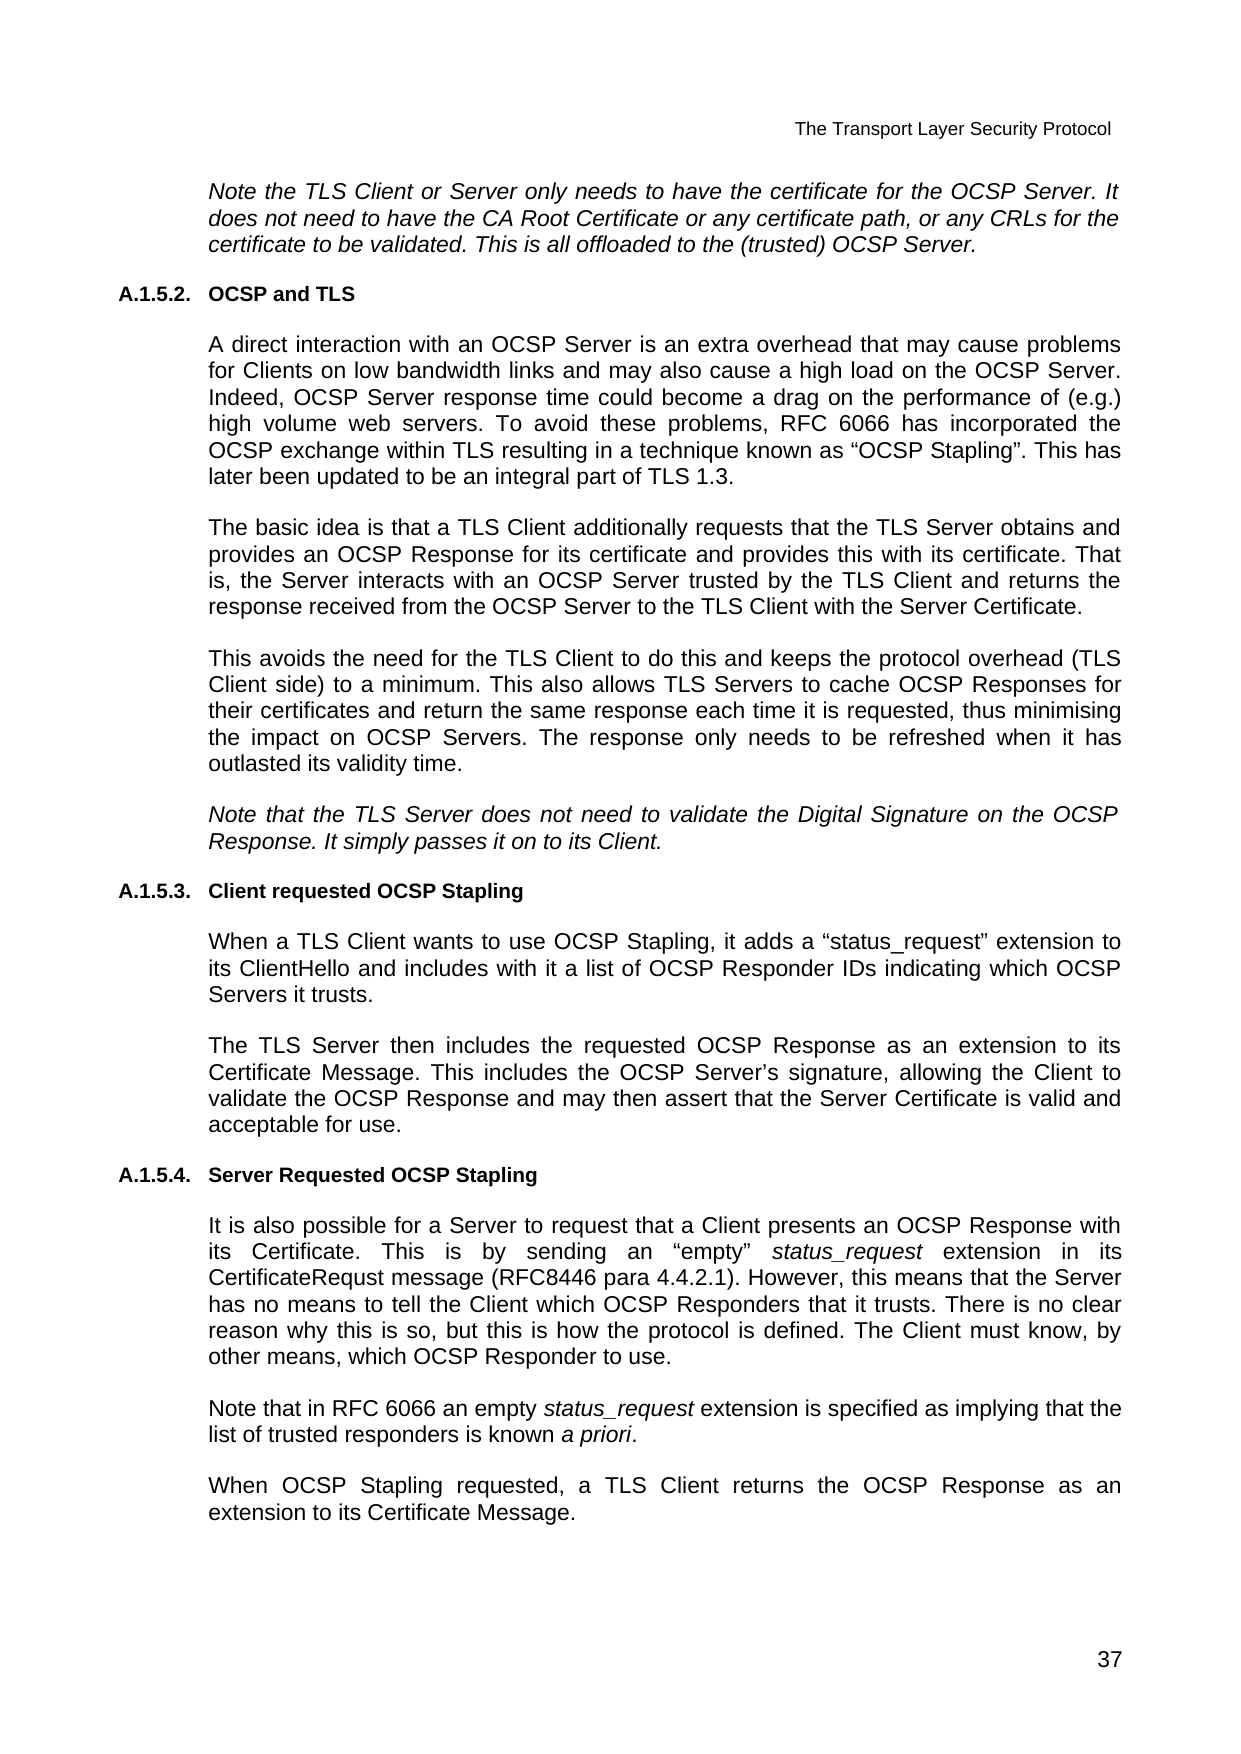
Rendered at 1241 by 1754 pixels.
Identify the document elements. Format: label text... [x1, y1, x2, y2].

text When OCSP Stapling requested, a TLS Client returns the OCSP Response as an extension to its Certificate Message. [208, 1472, 1122, 1525]
text The basic idea is that a TLS Client additionally requests that the TLS Server obtains and provides an OCSP Response for its certificate and provides this with its certificate. That is, the Server interacts with an OCSP Server trusted by the TLS Client and returns the response received from the OCSP Server to the TLS Client with the Server Certificate. [208, 514, 1122, 620]
text A direct interaction with an OCSP Server is an extra overhead that may cause problems for Clients on low bandwidth links and may also cause a high load on the OCSP Server. Indeed, OCSP Server response time could become a drag on the performance of (e.g.) high volume web servers. To avoid these problems, RFC 6066 has incorporated the OCSP exchange within TLS resulting in a technique known as “OCSP Stapling”. This has later been updated to be an integral part of TLS 1.3. [208, 331, 1122, 489]
subtitle Client requested OCSP Stapling [118, 879, 1122, 903]
text When a TLS Client wants to use OCSP Stapling, it adds a “status_request” extension to its ClientHello and includes with it a list of OCSP Responder IDs indicating which OCSP Servers it trusts. [208, 928, 1122, 1007]
text This avoids the need for the TLS Client to do this and keeps the protocol overhead (TLS Client side) to a minimum. This also allows TLS Servers to cache OCSP Responses for their certificates and return the same response each time it is requested, thus minimising the impact on OCSP Servers. The response only needs to be refreshed when it has outlasted its validity time. [208, 645, 1122, 776]
subtitle OCSP and TLS [118, 282, 1122, 306]
subtitle Server Requested OCSP Stapling [118, 1163, 1122, 1187]
text It is also possible for a Server to request that a Client presents an OCSP Response with its Certificate. This is by sending an “empty” status_request extension in its CertificateRequst message (RFC8446 para 4.4.2.1). However, this means that the Server has no means to tell the Client which OCSP Responders that it trusts. There is no clear reason why this is so, but this is how the protocol is defined. The Client must know, by other means, which OCSP Responder to use. [208, 1212, 1122, 1370]
text The TLS Server then includes the requested OCSP Response as an extension to its Certificate Message. This includes the OCSP Server’s signature, allowing the Client to validate the OCSP Response and may then assert that the Server Certificate is valid and acceptable for use. [208, 1032, 1122, 1138]
text Note that in RFC 6066 an empty status_request extension is specified as implying that the list of trusted responders is known a priori. [208, 1395, 1122, 1447]
text Note that the TLS Server does not need to validate the Digital Signature on the OCSP Response. It simply passes it on to its Client. [208, 801, 1122, 854]
text Note the TLS Client or Server only needs to have the certificate for the OCSP Server. It does not need to have the CA Root Certificate or any certificate path, or any CRLs for the certificate to be validated. This is all offloaded to the (trusted) OCSP Server. [208, 178, 1122, 257]
